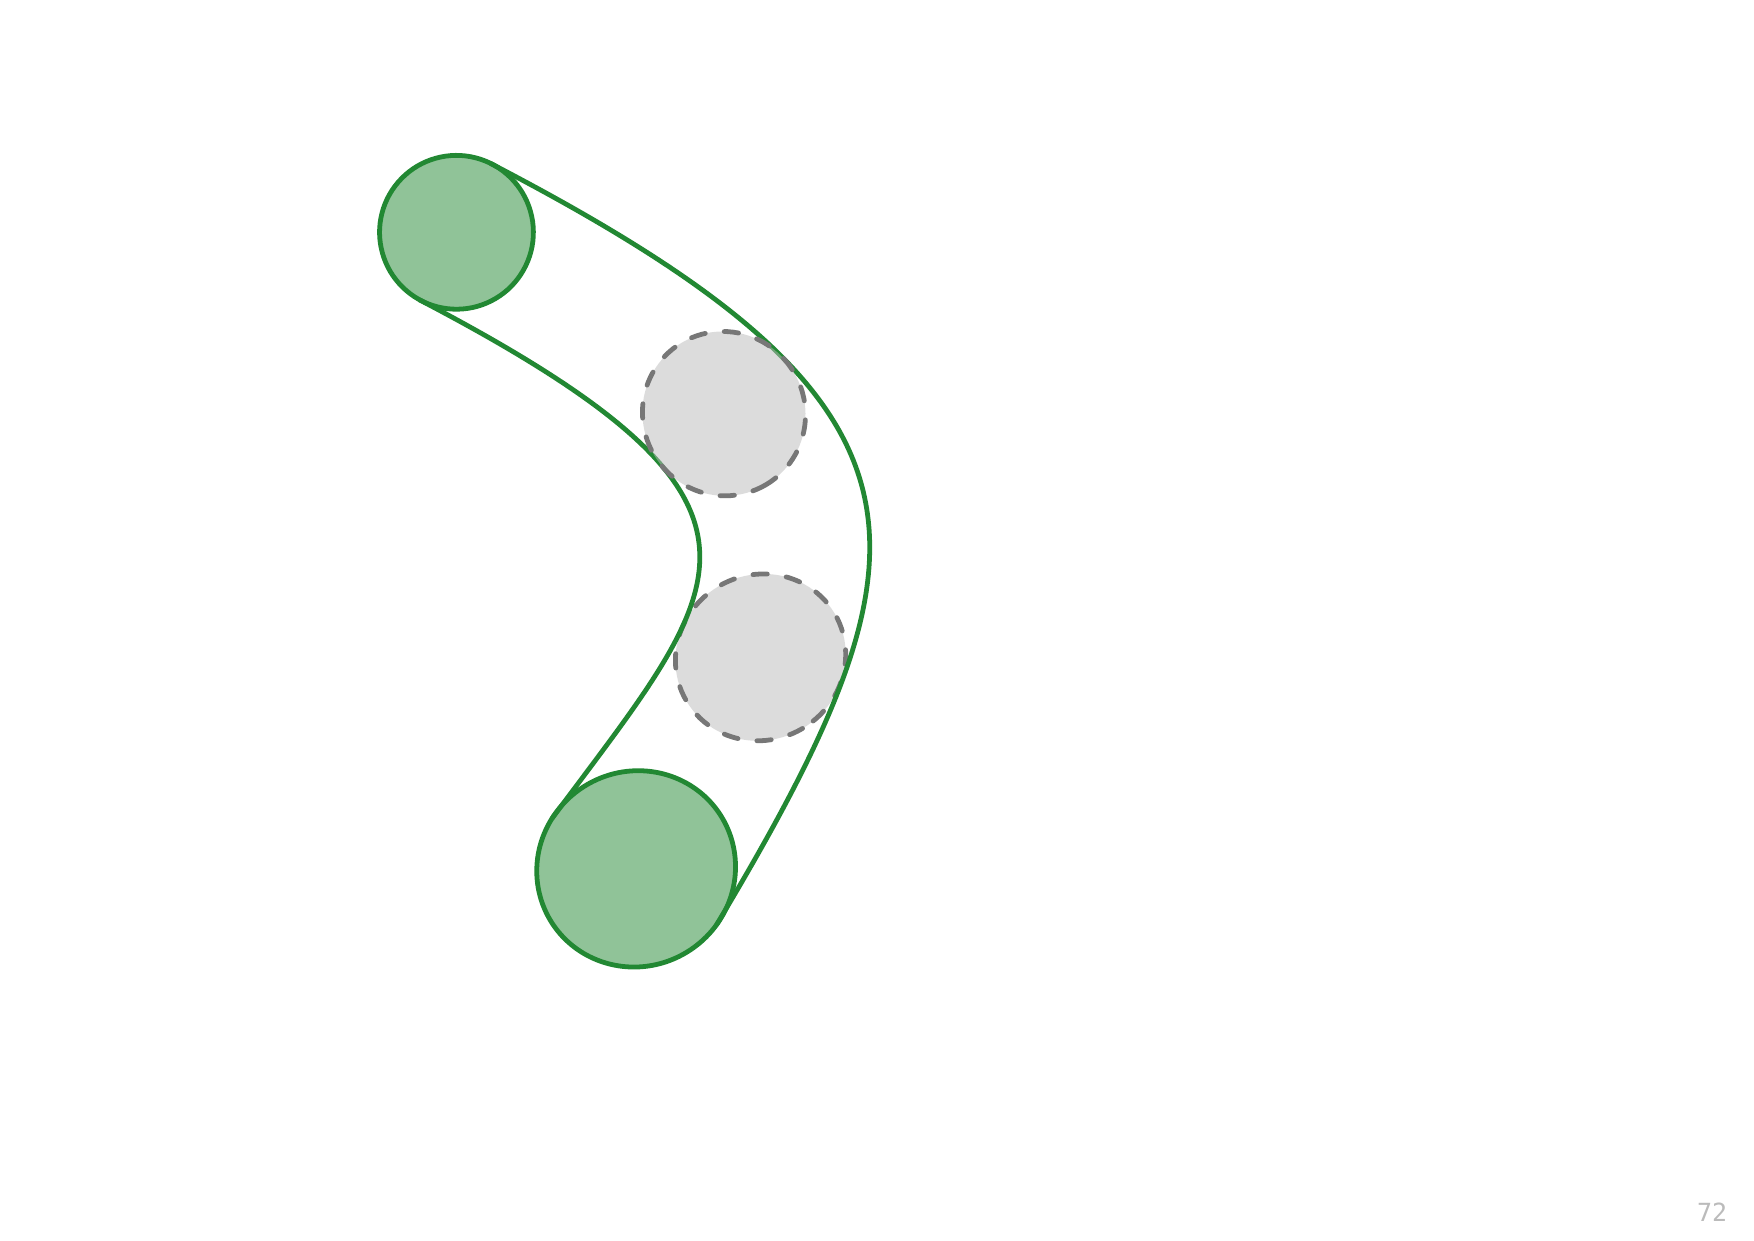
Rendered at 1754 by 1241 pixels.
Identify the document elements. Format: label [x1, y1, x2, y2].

text_box [379, 155, 534, 310]
text_box [536, 770, 736, 968]
text_box [642, 331, 806, 496]
text_box [675, 573, 846, 741]
